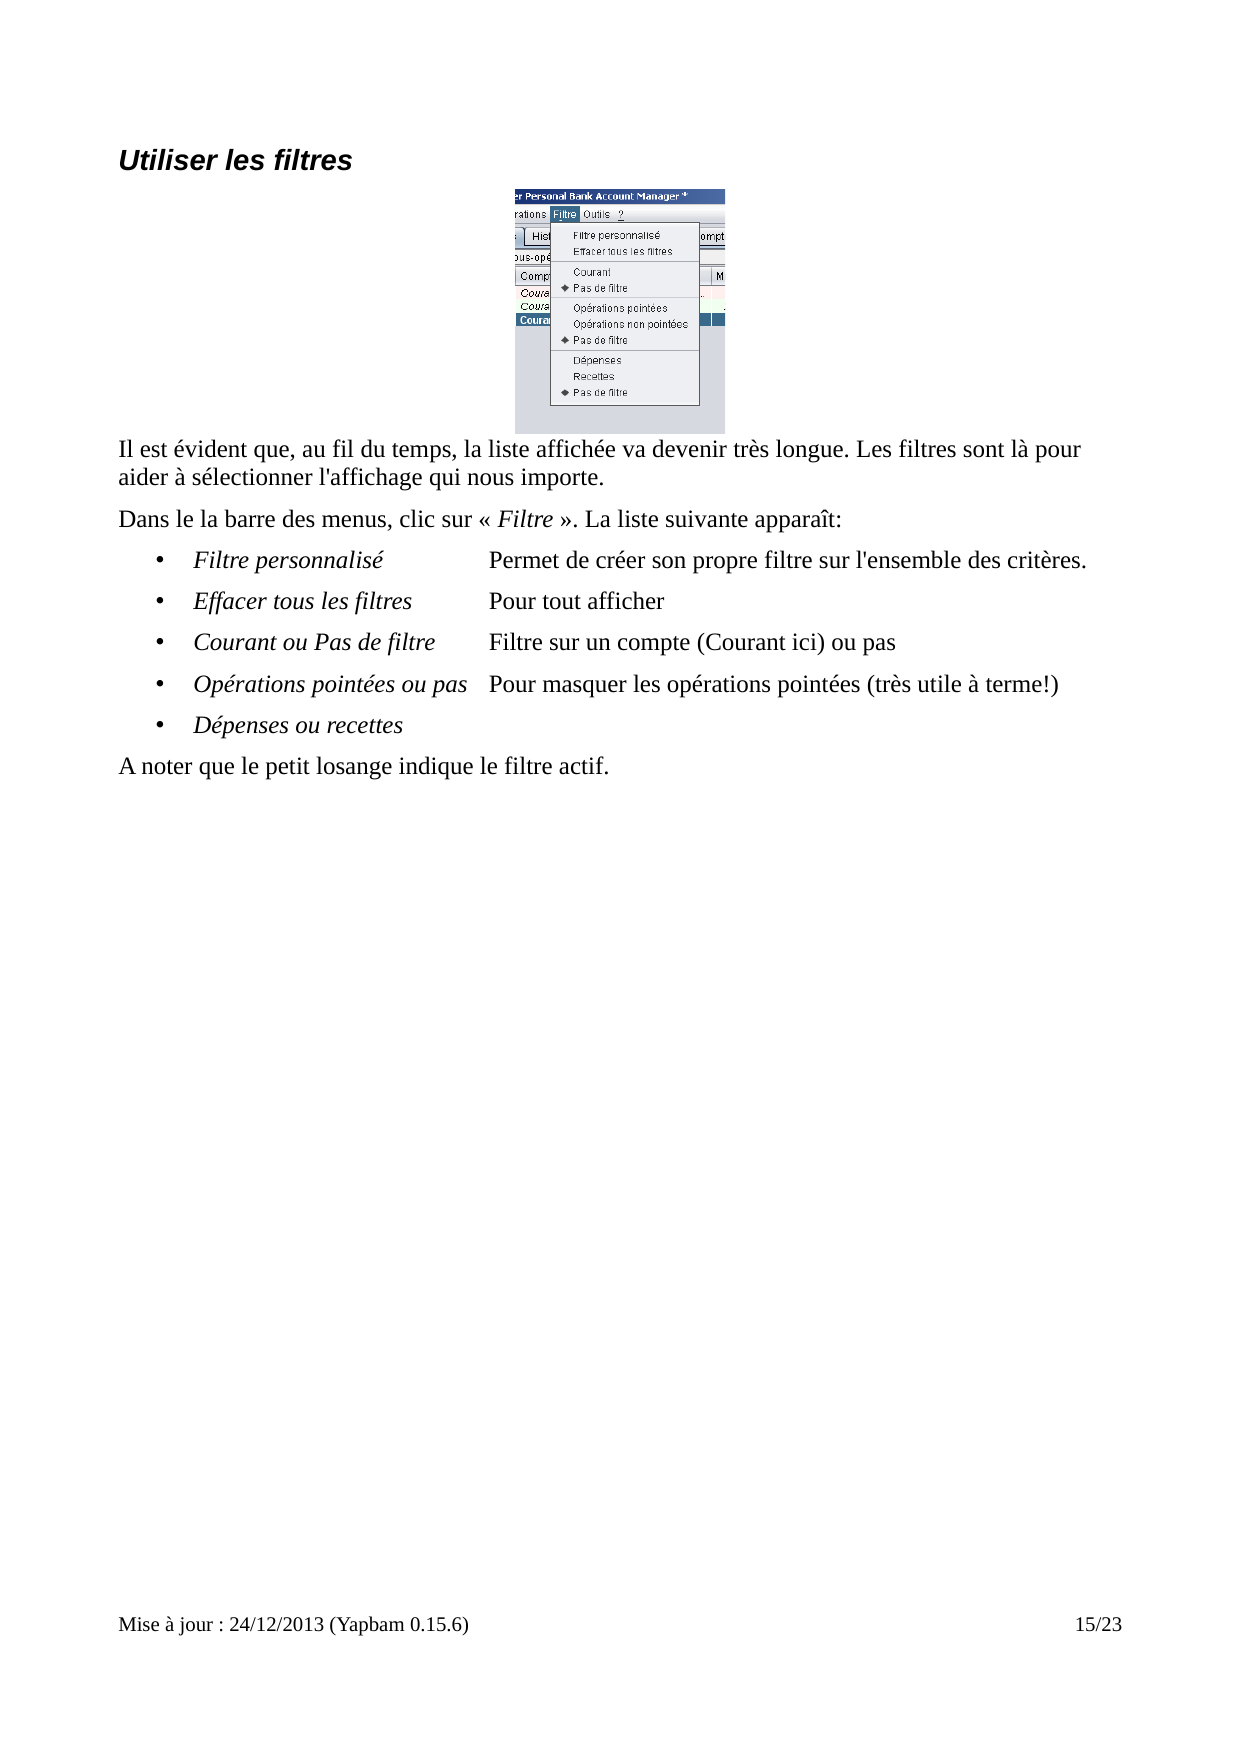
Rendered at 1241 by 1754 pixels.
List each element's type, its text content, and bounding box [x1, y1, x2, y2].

list Dépenses ou recettes [156, 710, 1122, 739]
list Effacer tous les filtres Pour tout afficher [156, 586, 1122, 615]
picture [515, 189, 725, 434]
text Dans le la barre des menus, clic sur « Filtre ». La liste suivante apparaît: [118, 504, 1122, 532]
text A noter que le petit losange indique le filtre actif. [118, 751, 1122, 780]
list Filtre personnalisé Permet de créer son propre filtre sur l'ensemble des critères. [156, 545, 1122, 574]
subtitle Utiliser les filtres [118, 143, 1122, 177]
text Il est évident que, au fil du temps, la liste affichée va devenir très longue. Les filtres sont là pour aider à sélectionner l'affichage qui nous importe. [118, 434, 1122, 491]
list Courant ou Pas de filtre Filtre sur un compte (Courant ici) ou pas [156, 627, 1122, 656]
list Opérations pointées ou pas Pour masquer les opérations pointées (très utile à terme!) [156, 669, 1122, 697]
